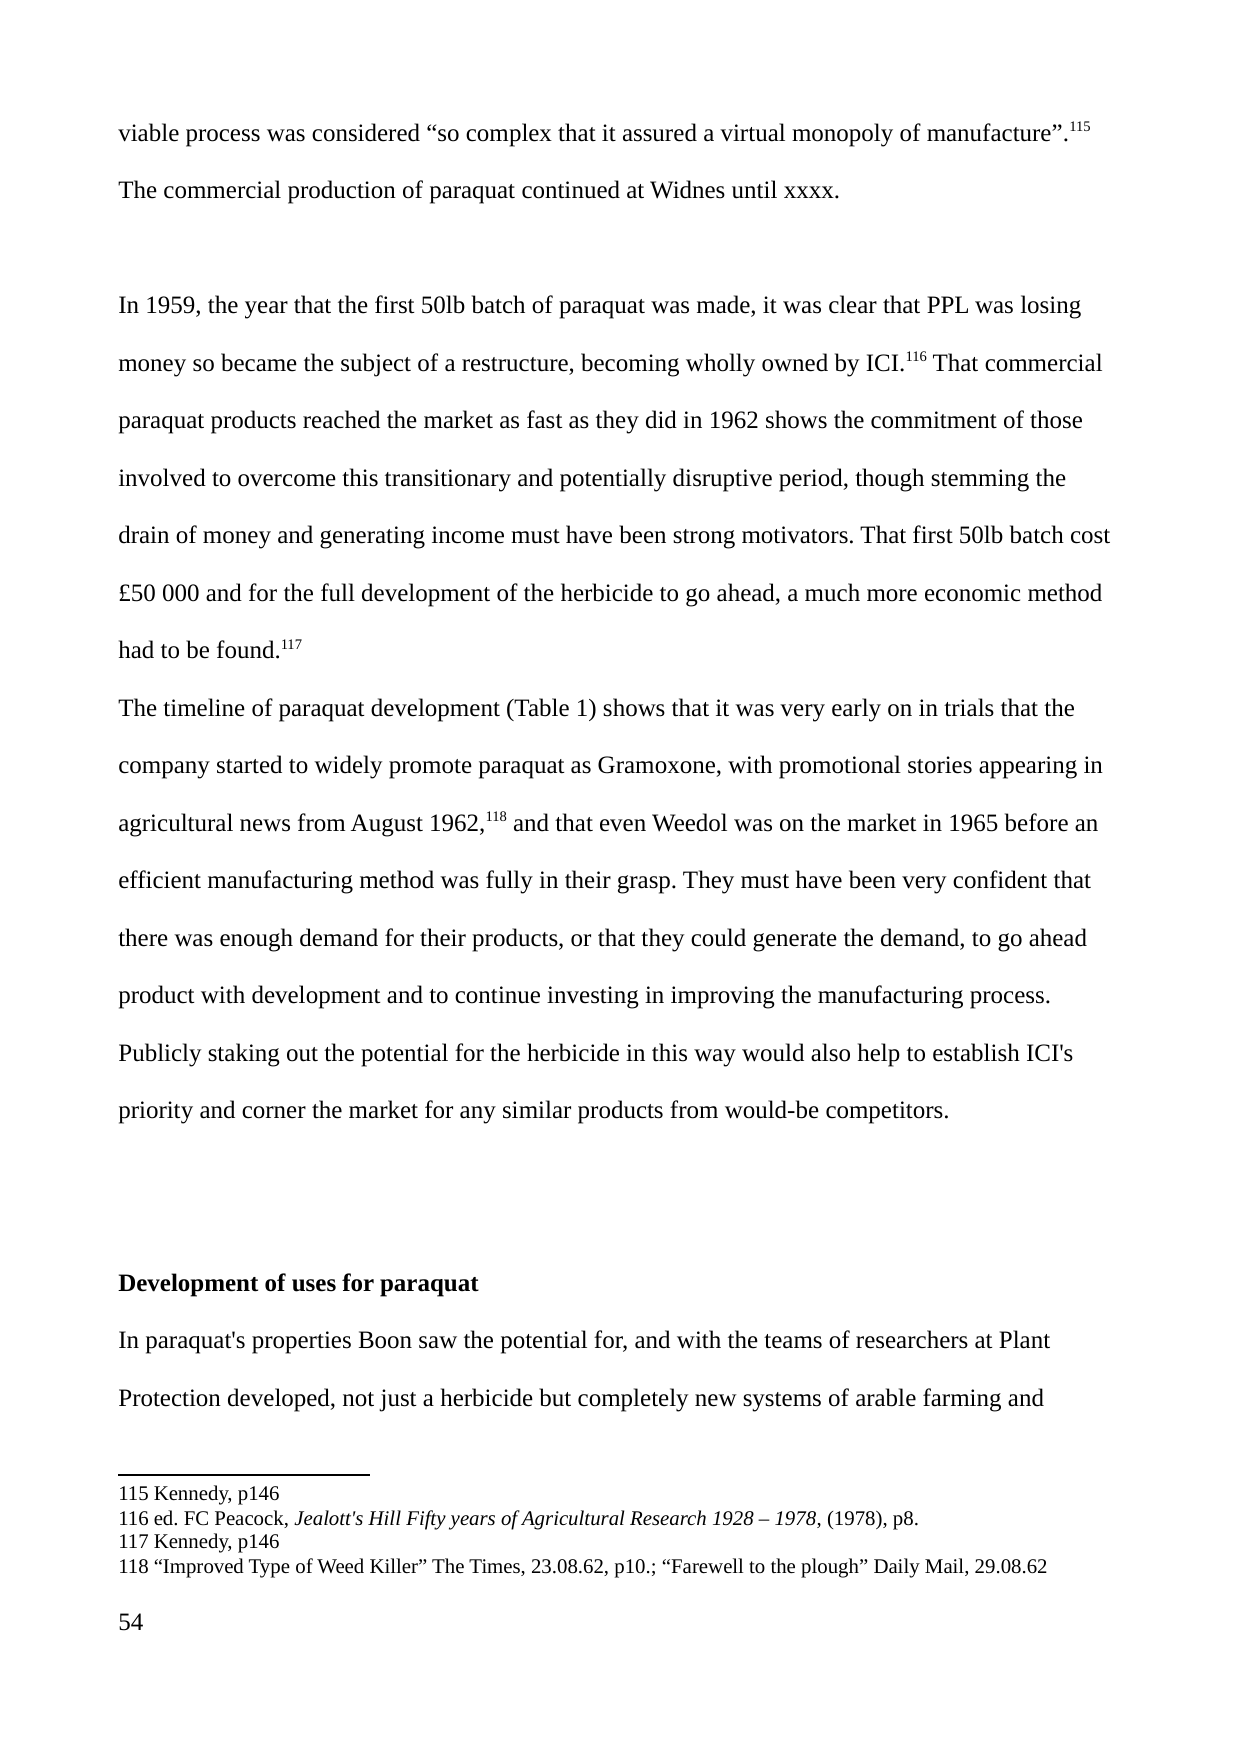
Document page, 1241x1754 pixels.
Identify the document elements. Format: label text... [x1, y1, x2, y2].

text Kennedy, p146 [118, 1529, 1122, 1553]
text ed. FC Peacock, Jealott's Hill Fifty years of Agricultural Research 1928 – 1978, (1978), p8. [118, 1505, 1122, 1529]
text The timeline of paraquat development (Table 1) shows that it was very early on in trials that the company started to widely promote paraquat as Gramoxone, with promotional stories appearing in agricultural news from August 1962, and that even Weedol was on the market in 1965 before an efficient manufacturing method was fully in their grasp. They must have been very confident that there was enough demand for their products, or that they could generate the demand, to go ahead product with development and to continue investing in improving the manufacturing process. Publicly staking out the potential for the herbicide in this way would also help to establish ICI's priority and corner the market for any similar products from would-be competitors. [118, 693, 1122, 1124]
text “Improved Type of Weed Killer” The Times, 23.08.62, p10.; “Farewell to the plough” Daily Mail, 29.08.62 [118, 1553, 1122, 1578]
text In 1959, the year that the first 50lb batch of paraquat was made, it was clear that PPL was losing money so became the subject of a restructure, becoming wholly owned by ICI. That commercial paraquat products reached the market as fast as they did in 1962 shows the commitment of those involved to overcome this transitionary and potentially disruptive period, though stemming the drain of money and generating income must have been strong motivators. That first 50lb batch cost £50 000 and for the full development of the herbicide to go ahead, a much more economic method had to be found. [118, 291, 1122, 664]
text Kennedy, p146 [118, 1481, 1122, 1505]
text Development of uses for paraquat [118, 1268, 1122, 1297]
text In paraquat's properties Boon saw the potential for, and with the teams of researchers at Plant Protection developed, not just a herbicide but completely new systems of arable farming and [118, 1326, 1122, 1412]
text viable process was considered “so complex that it assured a virtual monopoly of manufacture”. The commercial production of paraquat continued at Widnes until xxxx. [118, 118, 1122, 204]
